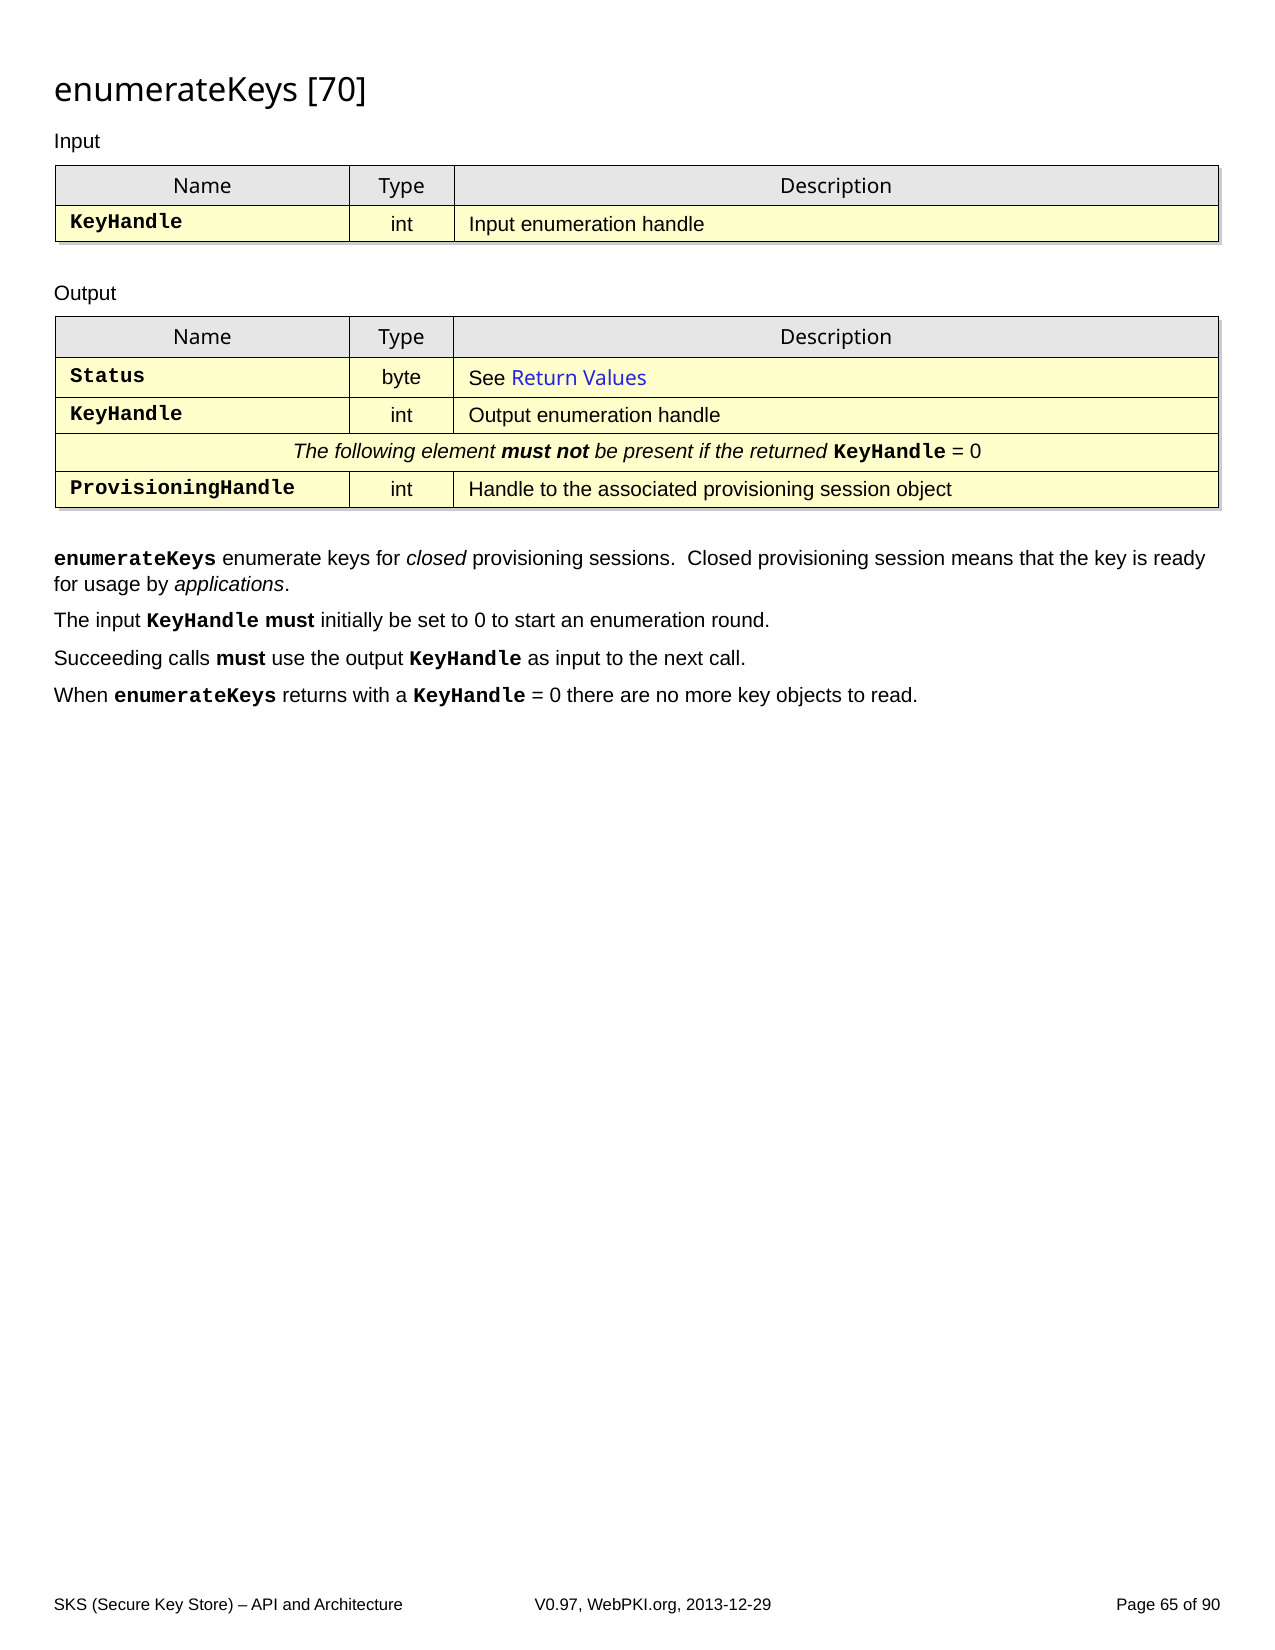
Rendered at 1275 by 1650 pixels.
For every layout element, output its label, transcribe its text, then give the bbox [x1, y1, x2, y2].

table_header Type [350, 317, 453, 357]
table_cell See Return Values [454, 358, 1218, 397]
table_cell int [350, 472, 453, 507]
table_cell Handle to the associated provisioning session object [454, 472, 1218, 507]
text enumerateKeys enumerate keys for closed provisioning sessions. Closed provisioning session means that the key is ready for usage by applications. [54, 546, 1221, 596]
table_header Type [350, 166, 454, 205]
table_cell Input enumeration handle [455, 206, 1218, 241]
table_cell KeyHandle [56, 398, 349, 433]
subtitle enumerateKeys [70] [54, 66, 1221, 111]
table_header Description [454, 317, 1218, 357]
table_cell Output enumeration handle [454, 398, 1218, 433]
table_cell The following element must not be present if the returned KeyHandle = 0 [56, 434, 1218, 471]
text When enumerateKeys returns with a KeyHandle = 0 there are no more key objects to read. [54, 683, 1221, 709]
table_cell Status [56, 358, 349, 397]
text Output [54, 281, 1221, 304]
table_header Name [56, 317, 349, 357]
table_cell int [350, 206, 454, 241]
table_cell int [350, 398, 453, 433]
table_cell KeyHandle [56, 206, 349, 241]
text The input KeyHandle must initially be set to 0 to start an enumeration round. [54, 608, 1221, 634]
table_cell byte [350, 358, 453, 397]
table_header Name [56, 166, 349, 205]
table_cell ProvisioningHandle [56, 472, 349, 507]
table_header Description [455, 166, 1218, 205]
text Input [54, 129, 1221, 153]
text Succeeding calls must use the output KeyHandle as input to the next call. [54, 645, 1221, 671]
